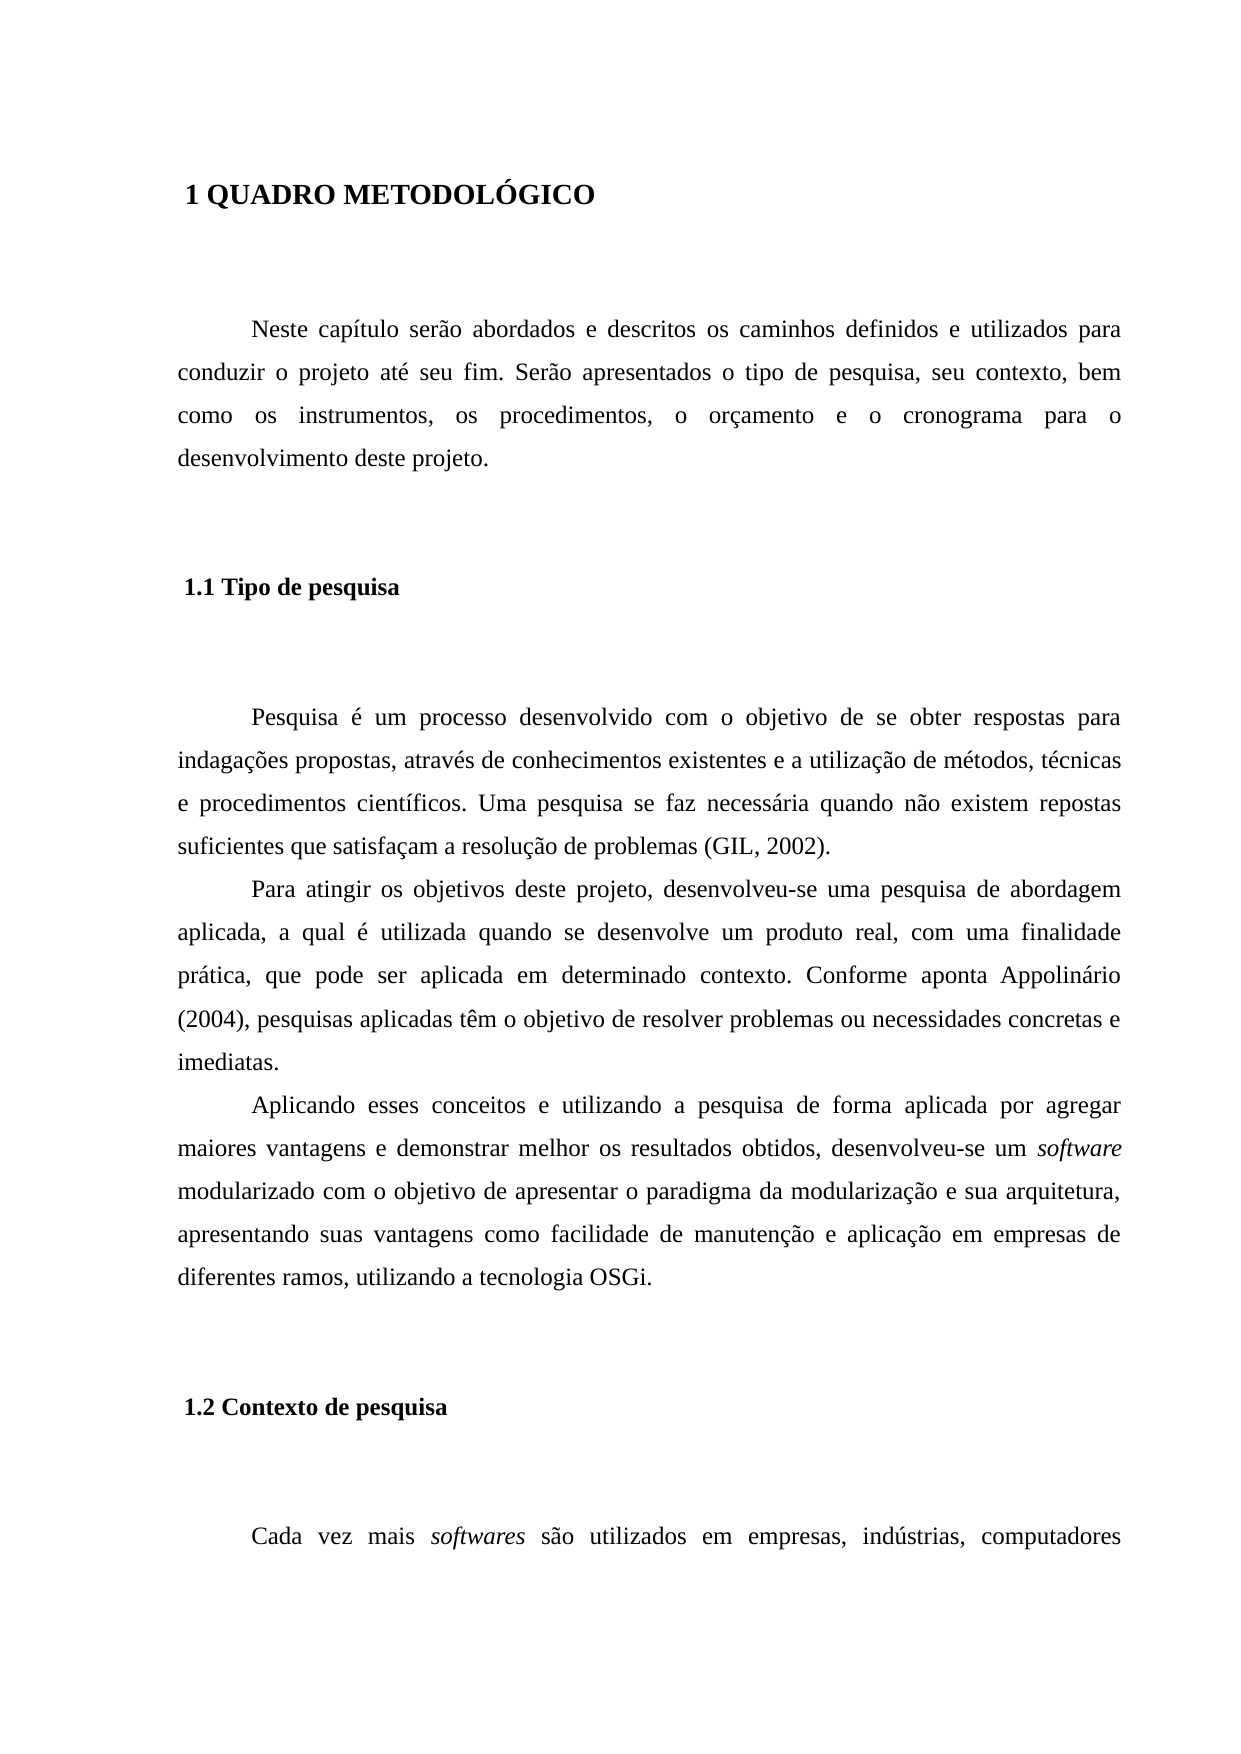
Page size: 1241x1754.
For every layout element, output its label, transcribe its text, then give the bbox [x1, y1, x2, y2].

subtitle Tipo de pesquisa [177, 572, 1122, 601]
subtitle Quadro metodológico [177, 177, 1122, 211]
subtitle Contexto de pesquisa [177, 1392, 1122, 1421]
text Neste capítulo serão abordados e descritos os caminhos definidos e utilizados para conduzir o projeto até seu fim. Serão apresentados o tipo de pesquisa, seu contexto, bem como os instrumentos, os procedimentos, o orçamento e o cronograma para o desenvolvimento deste projeto. [177, 314, 1122, 472]
text Cada vez mais softwares são utilizados em empresas, indústrias, computadores [177, 1521, 1122, 1550]
text Para atingir os objetivos deste projeto, desenvolveu-se uma pesquisa de abordagem aplicada, a qual é utilizada quando se desenvolve um produto real, com uma finalidade prática, que pode ser aplicada em determinado contexto. Conforme aponta Appolinário (2004), pesquisas aplicadas têm o objetivo de resolver problemas ou necessidades concretas e imediatas. [177, 874, 1122, 1076]
text Pesquisa é um processo desenvolvido com o objetivo de se obter respostas para indagações propostas, através de conhecimentos existentes e a utilização de métodos, técnicas e procedimentos científicos. Uma pesquisa se faz necessária quando não existem repostas suficientes que satisfaçam a resolução de problemas (GIL, 2002). [177, 702, 1122, 860]
text Aplicando esses conceitos e utilizando a pesquisa de forma aplicada por agregar maiores vantagens e demonstrar melhor os resultados obtidos, desenvolveu-se um software modularizado com o objetivo de apresentar o paradigma da modularização e sua arquitetura, apresentando suas vantagens como facilidade de manutenção e aplicação em empresas de diferentes ramos, utilizando a tecnologia OSGi. [177, 1090, 1122, 1291]
